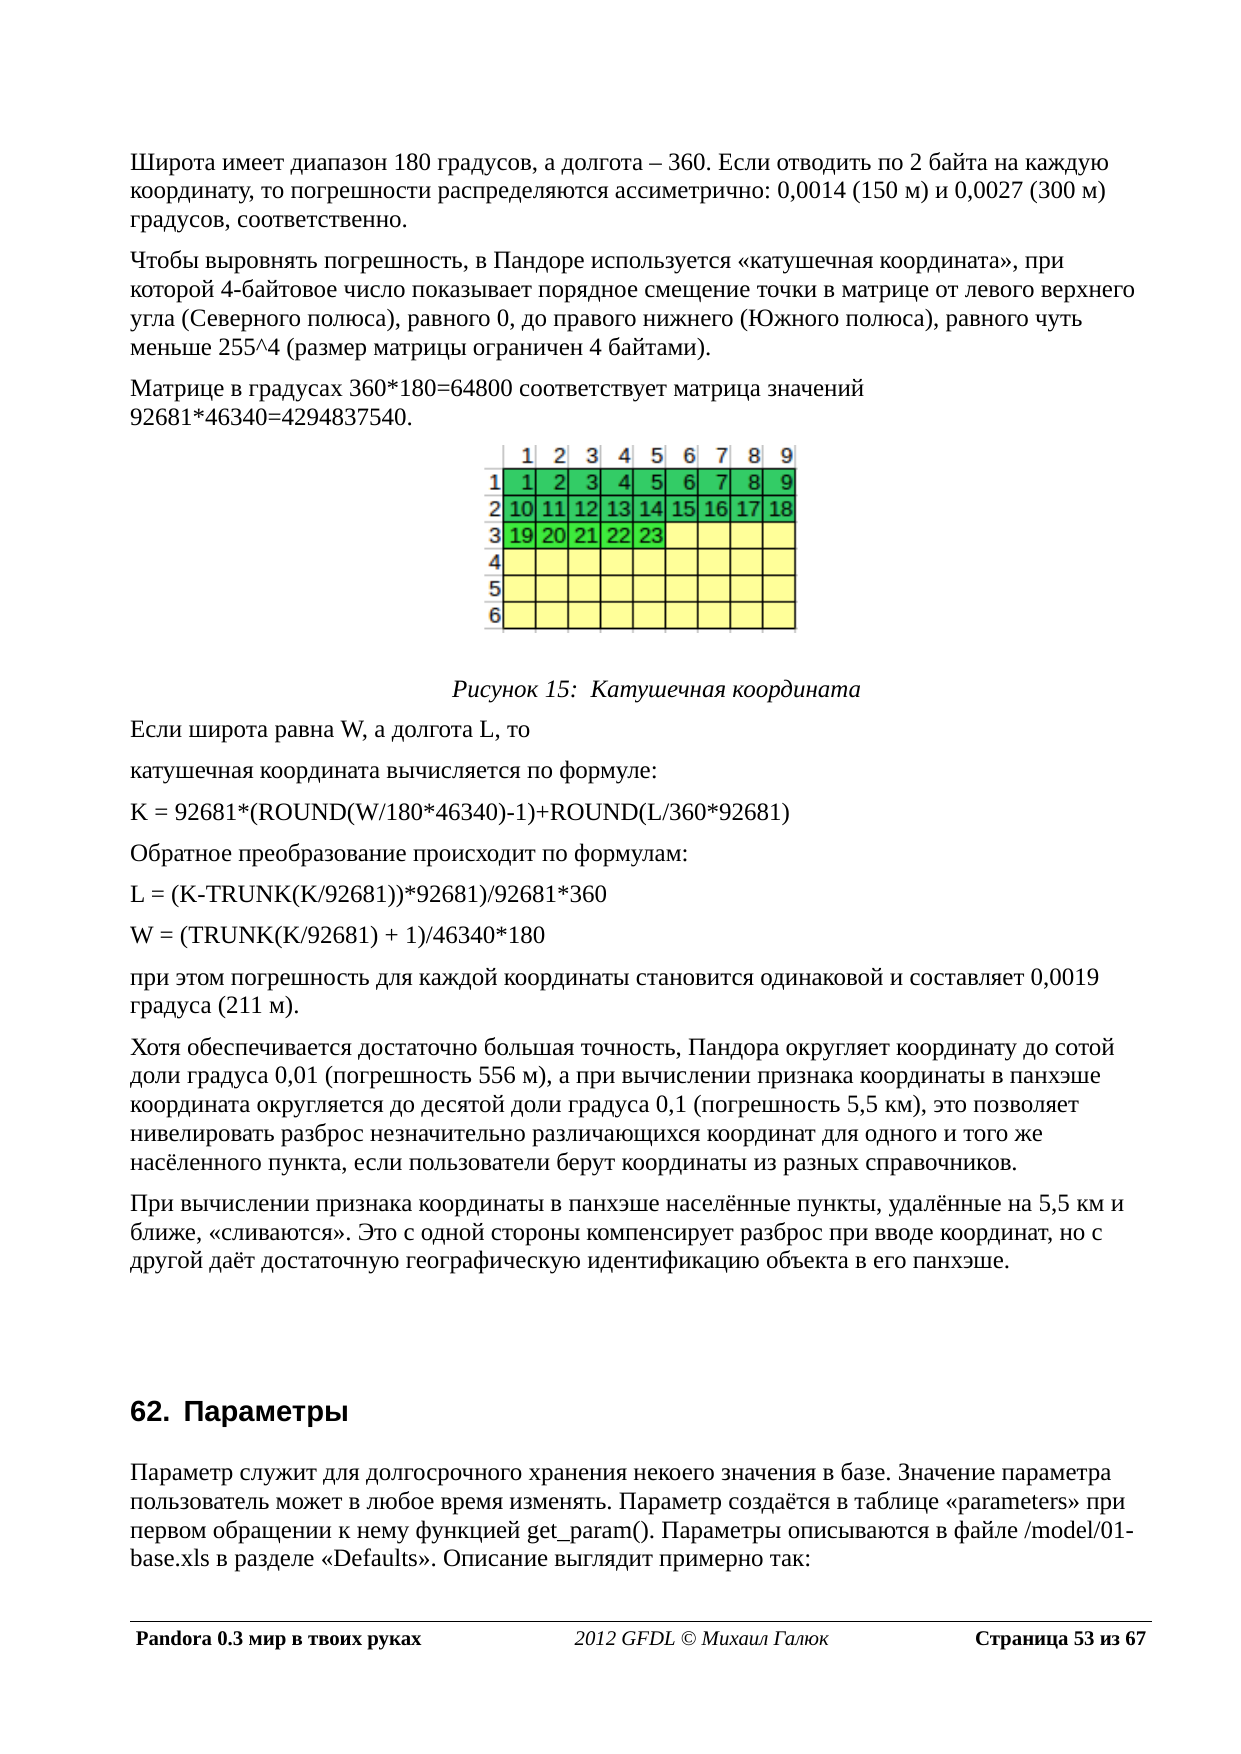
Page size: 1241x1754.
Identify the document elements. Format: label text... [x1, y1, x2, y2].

text L = (K-TRUNK(K/92681))*92681)/92681*360 [130, 879, 1152, 908]
text Если широта равна W, а долгота L, то [130, 633, 1152, 743]
text K = 92681*(ROUND(W/180*46340)-1)+ROUND(L/360*92681) [130, 797, 1152, 826]
text при этом погрешность для каждой координаты становится одинаковой и составляет 0,0019 градуса (211 м). [130, 962, 1152, 1019]
text Хотя обеспечивается достаточно большая точность, Пандора округляет координату до сотой доли градуса 0,01 (погрешность 556 м), а при вычислении признака координаты в панхэше координата округляется до десятой доли градуса 0,1 (погрешность 5,5 км), это позволяет нивелировать разброс незначительно различающихся координат для одного и того же насёленного пункта, если пользователи берут координаты из разных справочников. [130, 1032, 1152, 1176]
picture [484, 445, 798, 633]
text Чтобы выровнять погрешность, в Пандоре используется «катушечная координата», при которой 4-байтовое число показывает порядное смещение точки в матрице от левого верхнего угла (Северного полюса), равного 0, до правого нижнего (Южного полюса), равного чуть меньше 255^4 (размер матрицы ограничен 4 байтами). [130, 246, 1152, 361]
subtitle Параметры [130, 1393, 1152, 1427]
text Параметр служит для долгосрочного хранения некоего значения в базе. Значение параметра пользователь может в любое время изменять. Параметр создаётся в таблице «parameters» при первом обращении к нему функцией get_param(). Параметры описываются в файле /model/01-base.xls в разделе «Defaults». Описание выглядит примерно так: [130, 1457, 1152, 1572]
text катушечная координата вычисляется по формуле: [130, 756, 1152, 784]
text Матрице в градусах 360*180=64800 соответствует матрица значений 92681*46340=4294837540. [130, 373, 1152, 431]
text W = (TRUNK(K/92681) + 1)/46340*180 [130, 921, 1152, 949]
text При вычислении признака координаты в панхэше населённые пункты, удалённые на 5,5 км и ближе, «сливаются». Это с одной стороны компенсирует разброс при вводе координат, но с другой даёт достаточную географическую идентификацию объекта в его панхэше. [130, 1188, 1152, 1274]
text Обратное преобразование происходит по формулам: [130, 838, 1152, 867]
text Широта имеет диапазон 180 градусов, а долгота – 360. Если отводить по 2 байта на каждую координату, то погрешности распределяются ассиметрично: 0,0014 (150 м) и 0,0027 (300 м) градусов, соответственно. [130, 147, 1152, 233]
text Рисунок 15: Катушечная координата [452, 674, 863, 702]
